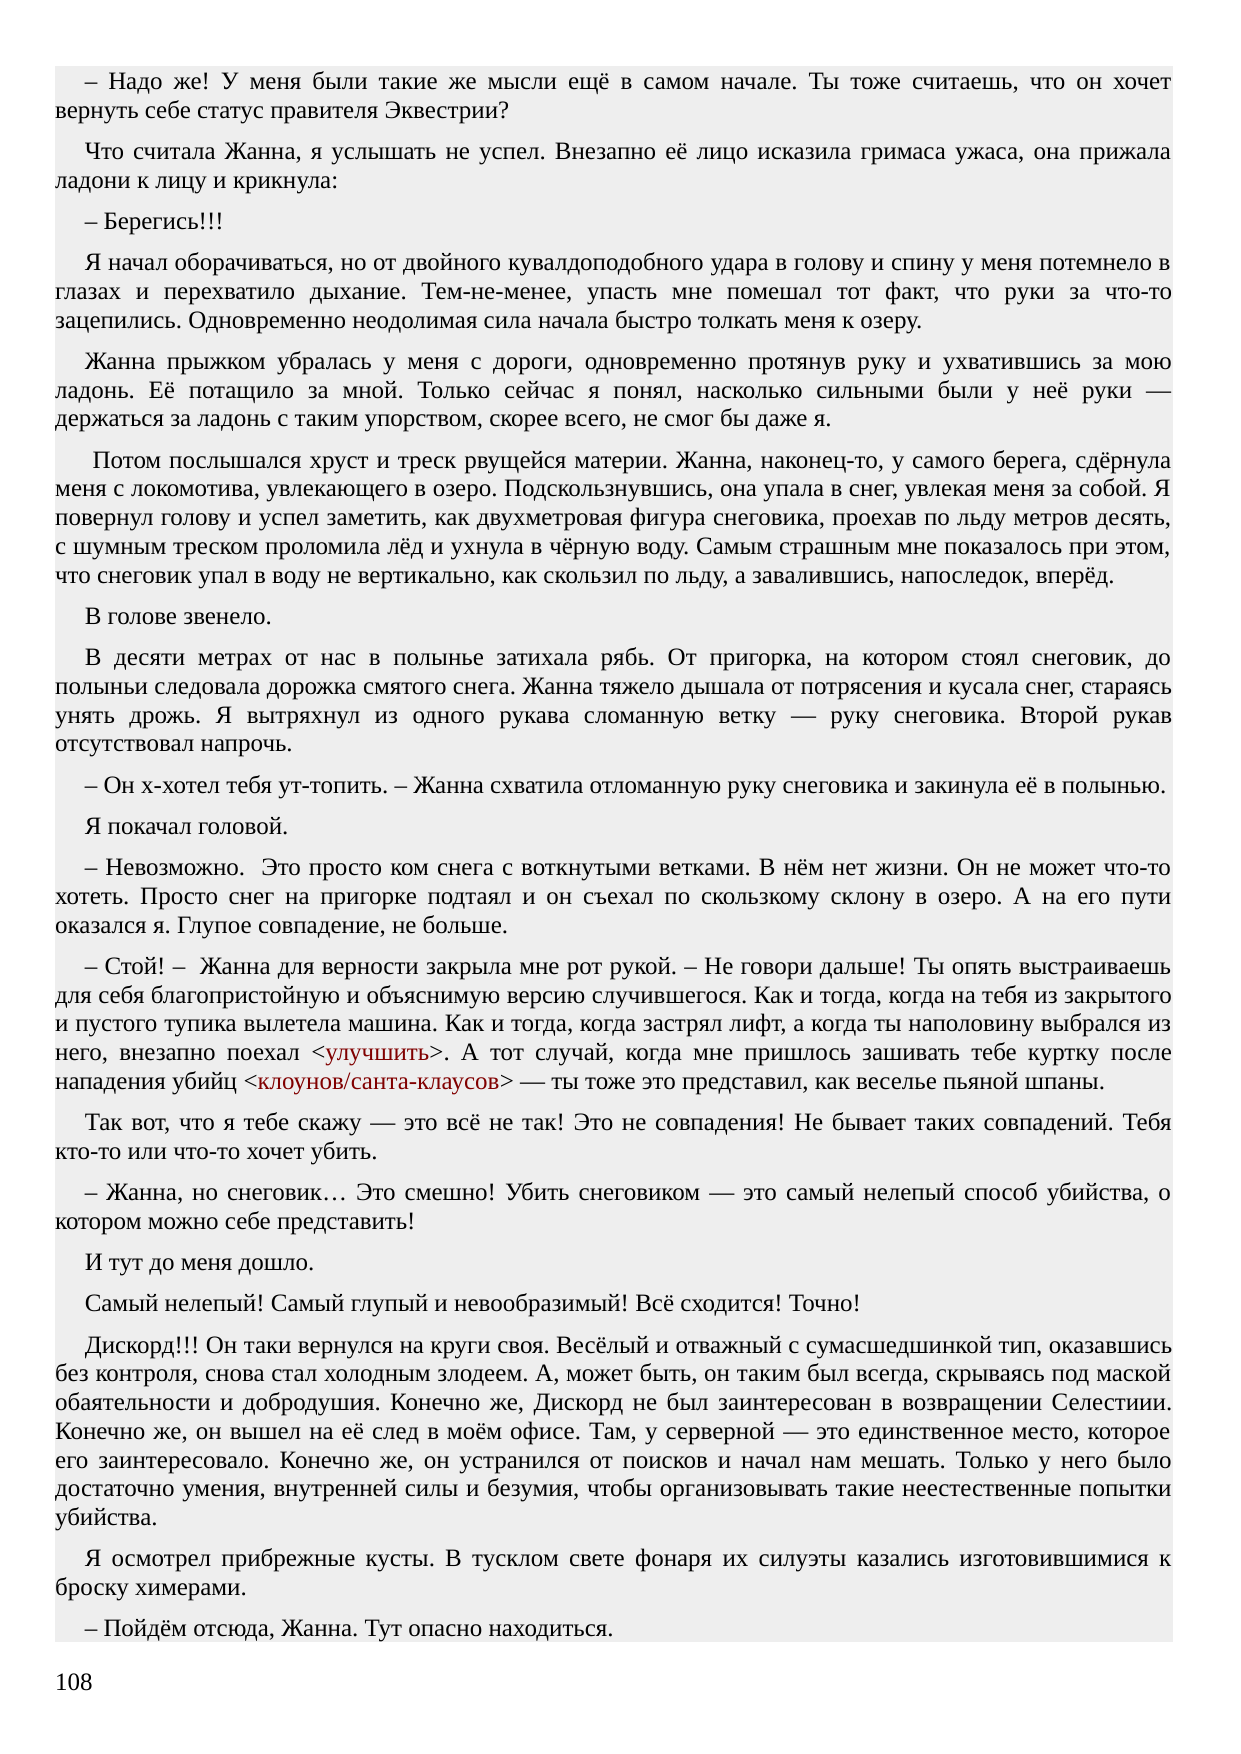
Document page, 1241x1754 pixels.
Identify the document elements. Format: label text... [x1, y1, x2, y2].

text И тут до меня дошло. [55, 1247, 1173, 1276]
text Самый нелепый! Самый глупый и невообразимый! Всё сходится! Точно! [55, 1288, 1173, 1317]
text Дискорд!!! Он таки вернулся на круги своя. Весёлый и отважный с сумасшедшинкой тип, оказавшись без контроля, снова стал холодным злодеем. А, может быть, он таким был всегда, скрываясь под маской обаятельности и добродушия. Конечно же, Дискорд не был заинтересован в возвращении Селестиии. Конечно же, он вышел на её след в моём офисе. Там, у серверной — это единственное место, которое его заинтересовало. Конечно же, он устранился от поисков и начал нам мешать. Только у него было достаточно умения, внутренней силы и безумия, чтобы организовывать такие неестественные попытки убийства. [55, 1330, 1173, 1531]
text – Пойдём отсюда, Жанна. Тут опасно находиться. [55, 1613, 1173, 1642]
text – Надо же! У меня были такие же мысли ещё в самом начале. Ты тоже считаешь, что он хочет вернуть себе статус правителя Эквестрии? [55, 66, 1173, 123]
text – Невозможно. Это просто ком снега с воткнутыми ветками. В нём нет жизни. Он не может что-то хотеть. Просто снег на пригорке подтаял и он съехал по скользкому склону в озеро. А на его пути оказался я. Глупое совпадение, не больше. [55, 852, 1173, 938]
text Я осмотрел прибрежные кусты. В тусклом свете фонаря их силуэты казались изготовившимися к броску химерами. [55, 1543, 1173, 1601]
text – Жанна, но снеговик… Это смешно! Убить снеговиком — это самый нелепый способ убийства, о котором можно себе представить! [55, 1177, 1173, 1235]
text – Берегись!!! [55, 206, 1173, 235]
text Я покачал головой. [55, 811, 1173, 840]
text Потом послышался хруст и треск рвущейся материи. Жанна, наконец-то, у самого берега, сдёрнула меня с локомотива, увлекающего в озеро. Подскользнувшись, она упала в снег, увлекая меня за собой. Я повернул голову и успел заметить, как двухметровая фигура снеговика, проехав по льду метров десять, с шумным треском проломила лёд и ухнула в чёрную воду. Самым страшным мне показалось при этом, что снеговик упал в воду не вертикально, как скользил по льду, а завалившись, напоследок, вперёд. [55, 445, 1173, 588]
text – Он х-хотел тебя ут-топить. – Жанна схватила отломанную руку снеговика и закинула её в полынью. [55, 770, 1173, 798]
text Я начал оборачиваться, но от двойного кувалдоподобного удара в голову и спину у меня потемнело в глазах и перехватило дыхание. Тем-не-менее, упасть мне помешал тот факт, что руки за что-то зацепились. Одновременно неодолимая сила начала быстро толкать меня к озеру. [55, 247, 1173, 333]
text В голове звенело. [55, 601, 1173, 630]
text Жанна прыжком убралась у меня с дороги, одновременно протянув руку и ухватившись за мою ладонь. Её потащило за мной. Только сейчас я понял, насколько сильными были у неё руки — держаться за ладонь с таким упорством, скорее всего, не смог бы даже я. [55, 346, 1173, 432]
text – Стой! – Жанна для верности закрыла мне рот рукой. – Не говори дальше! Ты опять выстраиваешь для себя благопристойную и объяснимую версию случившегося. Как и тогда, когда на тебя из закрытого и пустого тупика вылетела машина. Как и тогда, когда застрял лифт, а когда ты наполовину выбрался из него, внезапно поехал <улучшить>. А тот случай, когда мне пришлось зашивать тебе куртку после нападения убийц <клоунов/санта-клаусов> — ты тоже это представил, как веселье пьяной шпаны. [55, 951, 1173, 1095]
text В десяти метрах от нас в полынье затихала рябь. От пригорка, на котором стоял снеговик, до полыньи следовала дорожка смятого снега. Жанна тяжело дышала от потрясения и кусала снег, стараясь унять дрожь. Я вытряхнул из одного рукава сломанную ветку — руку снеговика. Второй рукав отсутствовал напрочь. [55, 642, 1173, 757]
text Что считала Жанна, я услышать не успел. Внезапно её лицо исказила гримаса ужаса, она прижала ладони к лицу и крикнула: [55, 136, 1173, 193]
text Так вот, что я тебе скажу — это всё не так! Это не совпадения! Не бывает таких совпадений. Тебя кто-то или что-то хочет убить. [55, 1107, 1173, 1165]
